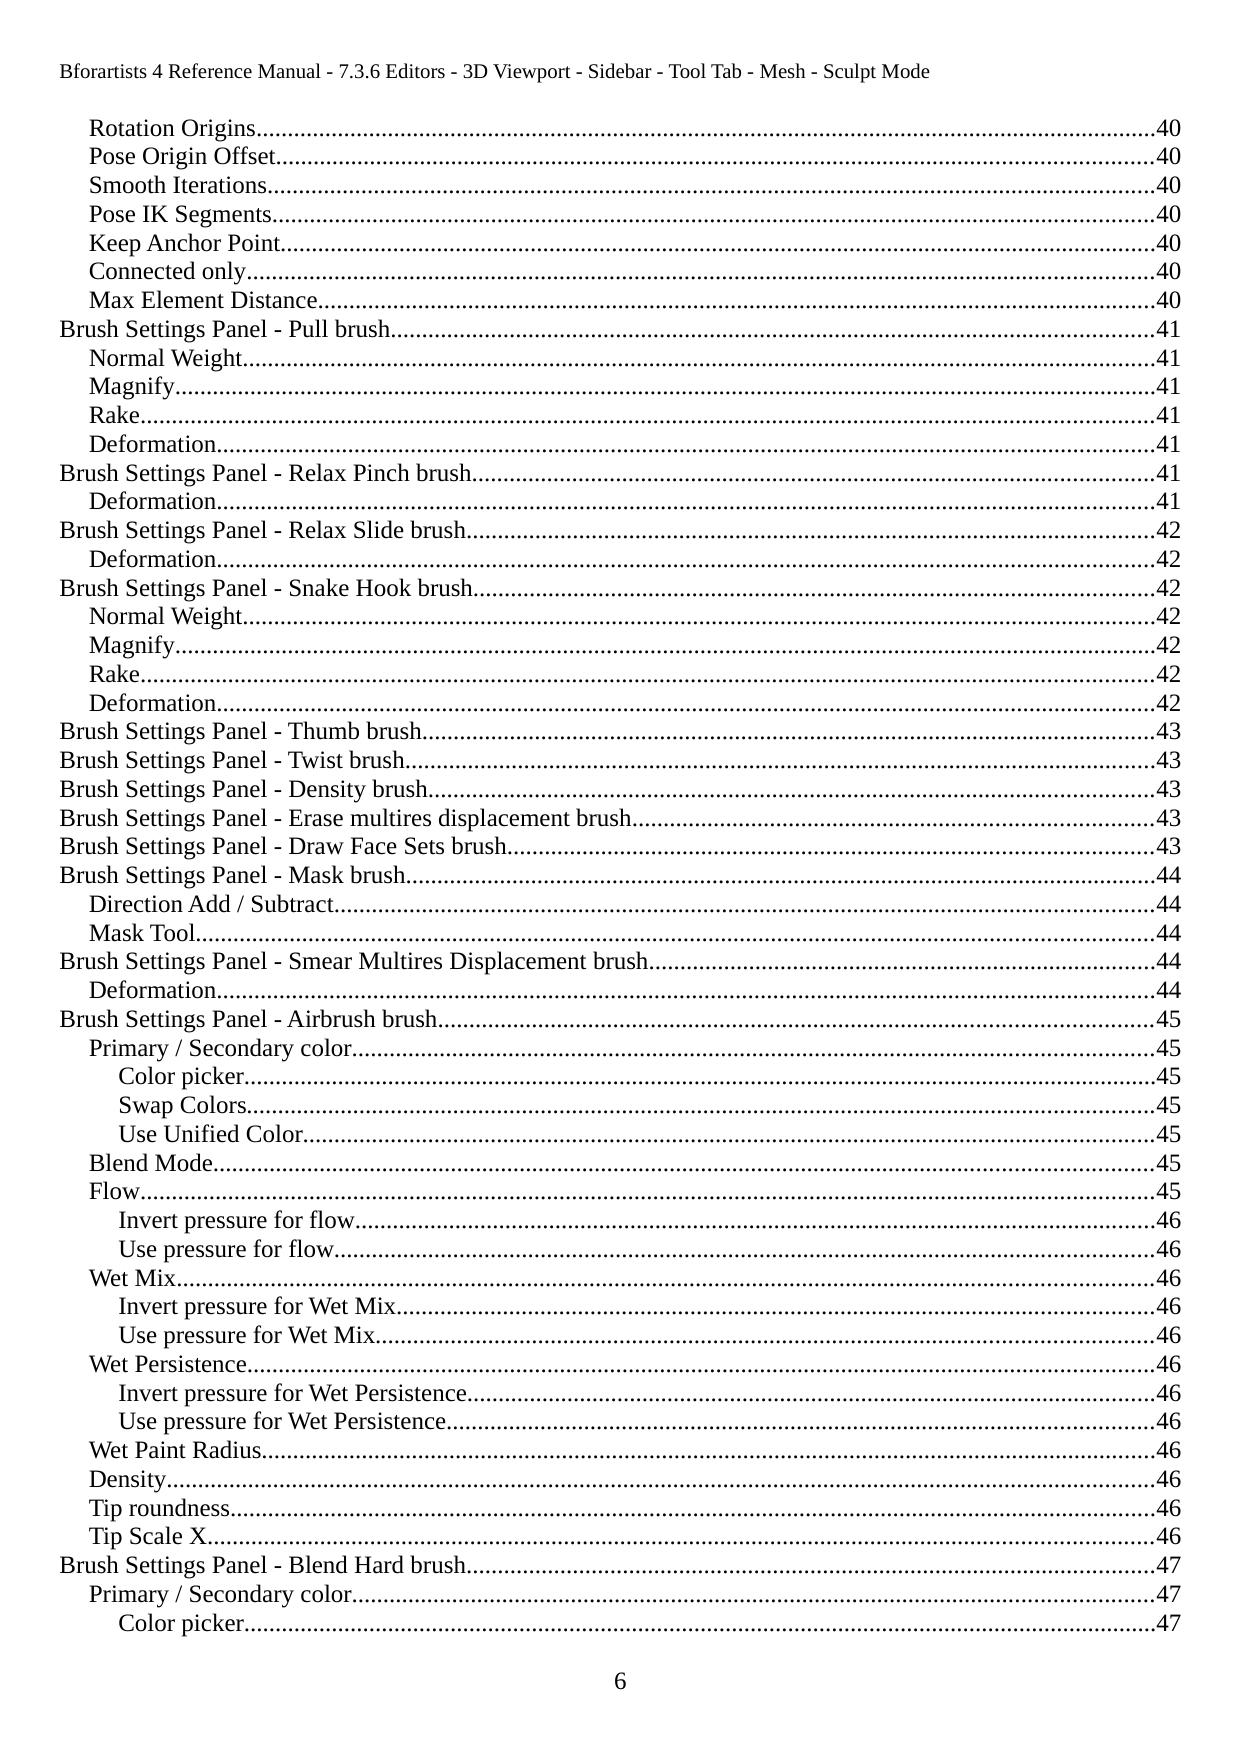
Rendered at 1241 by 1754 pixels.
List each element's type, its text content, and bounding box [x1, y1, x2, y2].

text Normal Weight 41 [88, 343, 1181, 371]
text Brush Settings Panel - Mask brush 44 [59, 860, 1181, 889]
text Brush Settings Panel - Smear Multires Displacement brush 44 [59, 946, 1181, 975]
text Tip Scale X 46 [88, 1521, 1181, 1550]
text Use pressure for Wet Mix 46 [118, 1320, 1181, 1349]
text Rake 41 [88, 400, 1181, 429]
text Normal Weight 42 [88, 601, 1181, 630]
text Brush Settings Panel - Blend Hard brush 47 [59, 1550, 1181, 1579]
text Color picker 47 [118, 1608, 1181, 1636]
text Direction Add / Subtract 44 [88, 889, 1181, 918]
text Use Unified Color 45 [118, 1119, 1181, 1148]
text Deformation 41 [88, 429, 1181, 458]
text Mask Tool 44 [88, 918, 1181, 946]
text Pose Origin Offset 40 [88, 141, 1181, 170]
text Magnify 41 [88, 371, 1181, 400]
text Density 46 [88, 1464, 1181, 1493]
text Primary / Secondary color 45 [88, 1033, 1181, 1061]
text Tip roundness 46 [88, 1493, 1181, 1521]
text Brush Settings Panel - Erase multires displacement brush 43 [59, 803, 1181, 831]
text Flow 45 [88, 1176, 1181, 1205]
text Wet Paint Radius 46 [88, 1435, 1181, 1464]
text Smooth Iterations 40 [88, 170, 1181, 199]
text Brush Settings Panel - Twist brush 43 [59, 745, 1181, 774]
text Deformation 42 [88, 544, 1181, 573]
text Invert pressure for Wet Mix 46 [118, 1291, 1181, 1320]
text Swap Colors 45 [118, 1090, 1181, 1119]
text Use pressure for flow 46 [118, 1234, 1181, 1263]
text Connected only 40 [88, 256, 1181, 285]
text Deformation 44 [88, 975, 1181, 1004]
text Deformation 42 [88, 688, 1181, 716]
text Invert pressure for flow 46 [118, 1205, 1181, 1234]
text Wet Mix 46 [88, 1263, 1181, 1291]
text Rotation Origins 40 [88, 113, 1181, 141]
text Invert pressure for Wet Persistence 46 [118, 1378, 1181, 1406]
text Primary / Secondary color 47 [88, 1579, 1181, 1608]
text Brush Settings Panel - Airbrush brush 45 [59, 1004, 1181, 1033]
text Brush Settings Panel - Relax Slide brush 42 [59, 515, 1181, 544]
text Pose IK Segments 40 [88, 199, 1181, 228]
text Brush Settings Panel - Density brush 43 [59, 774, 1181, 803]
text Wet Persistence 46 [88, 1349, 1181, 1378]
text Magnify 42 [88, 630, 1181, 659]
text Blend Mode 45 [88, 1148, 1181, 1176]
text Use pressure for Wet Persistence 46 [118, 1406, 1181, 1435]
text Brush Settings Panel - Relax Pinch brush 41 [59, 458, 1181, 486]
text Max Element Distance 40 [88, 285, 1181, 314]
text Brush Settings Panel - Draw Face Sets brush 43 [59, 831, 1181, 860]
text Brush Settings Panel - Pull brush 41 [59, 314, 1181, 343]
text Rake 42 [88, 659, 1181, 688]
text Deformation 41 [88, 486, 1181, 515]
text Brush Settings Panel - Snake Hook brush 42 [59, 573, 1181, 601]
text Color picker 45 [118, 1061, 1181, 1090]
text Keep Anchor Point 40 [88, 228, 1181, 256]
text Brush Settings Panel - Thumb brush 43 [59, 716, 1181, 745]
